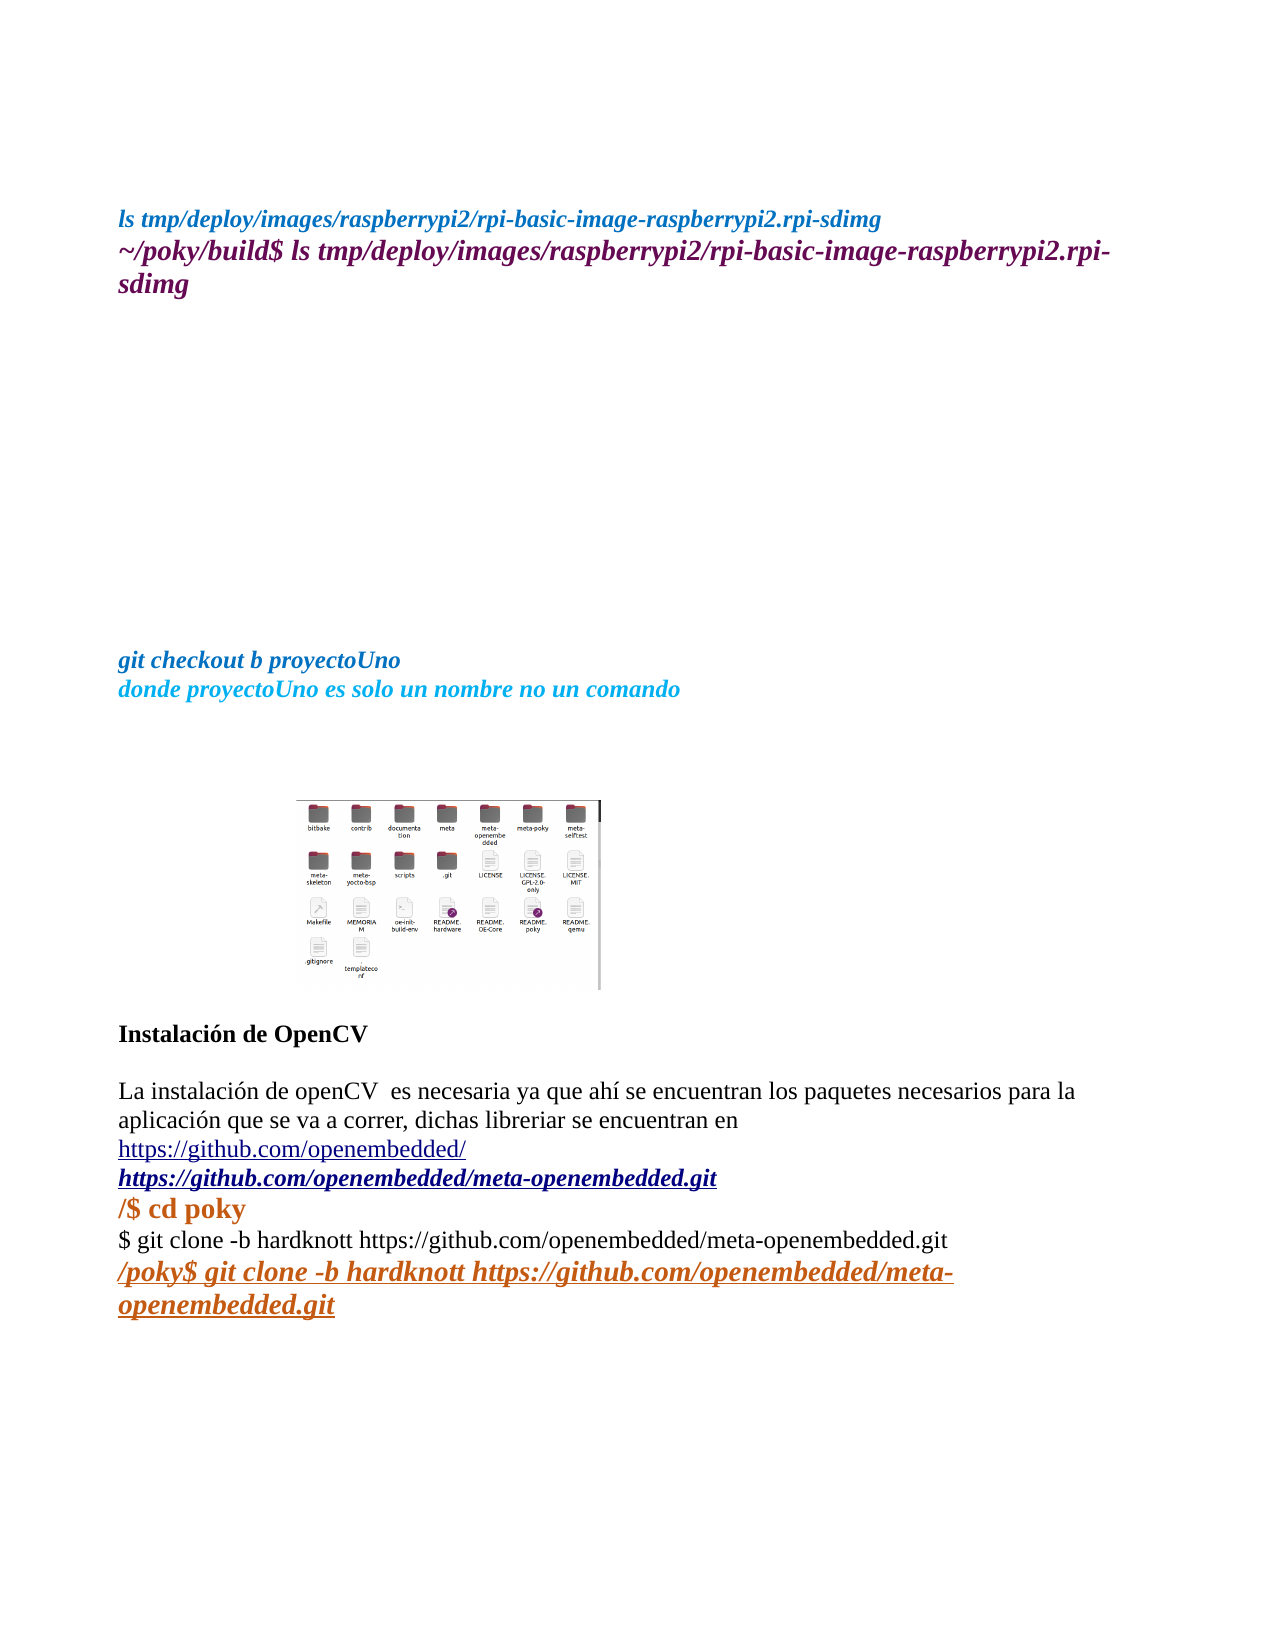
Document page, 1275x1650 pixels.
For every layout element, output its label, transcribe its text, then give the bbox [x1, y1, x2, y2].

text ls tmp/deploy/images/raspberrypi2/rpi-basic-image-raspberrypi2.rpi-sdimg [118, 204, 1157, 233]
text https://github.com/openembedded/meta-openembedded.git [118, 1163, 1157, 1191]
text git checkout ­b proyectoUno [118, 645, 1157, 674]
text $ git clone -b hardknott https://github.com/openembedded/meta-openembedded.git [118, 1225, 1157, 1254]
text /poky$ git clone -b hardknott https://github.com/openembedded/meta-openembedded.git [118, 1254, 1157, 1321]
text Instalación de OpenCV [118, 1019, 1157, 1048]
text https://github.com/openembedded/ [118, 1134, 1157, 1163]
text ~/poky/build$ ls tmp/deploy/images/raspberrypi2/rpi-basic-image-raspberrypi2.rpi-sdimg [118, 233, 1157, 300]
text La instalación de openCV es necesaria ya que ahí se encuentran los paquetes necesarios para la aplicación que se va a correr, dichas libreriar se encuentran en [118, 1076, 1157, 1134]
picture [296, 800, 601, 990]
text /$ cd poky [118, 1191, 1157, 1225]
text donde proyectoUno es solo un nombre no un comando [118, 674, 1157, 703]
